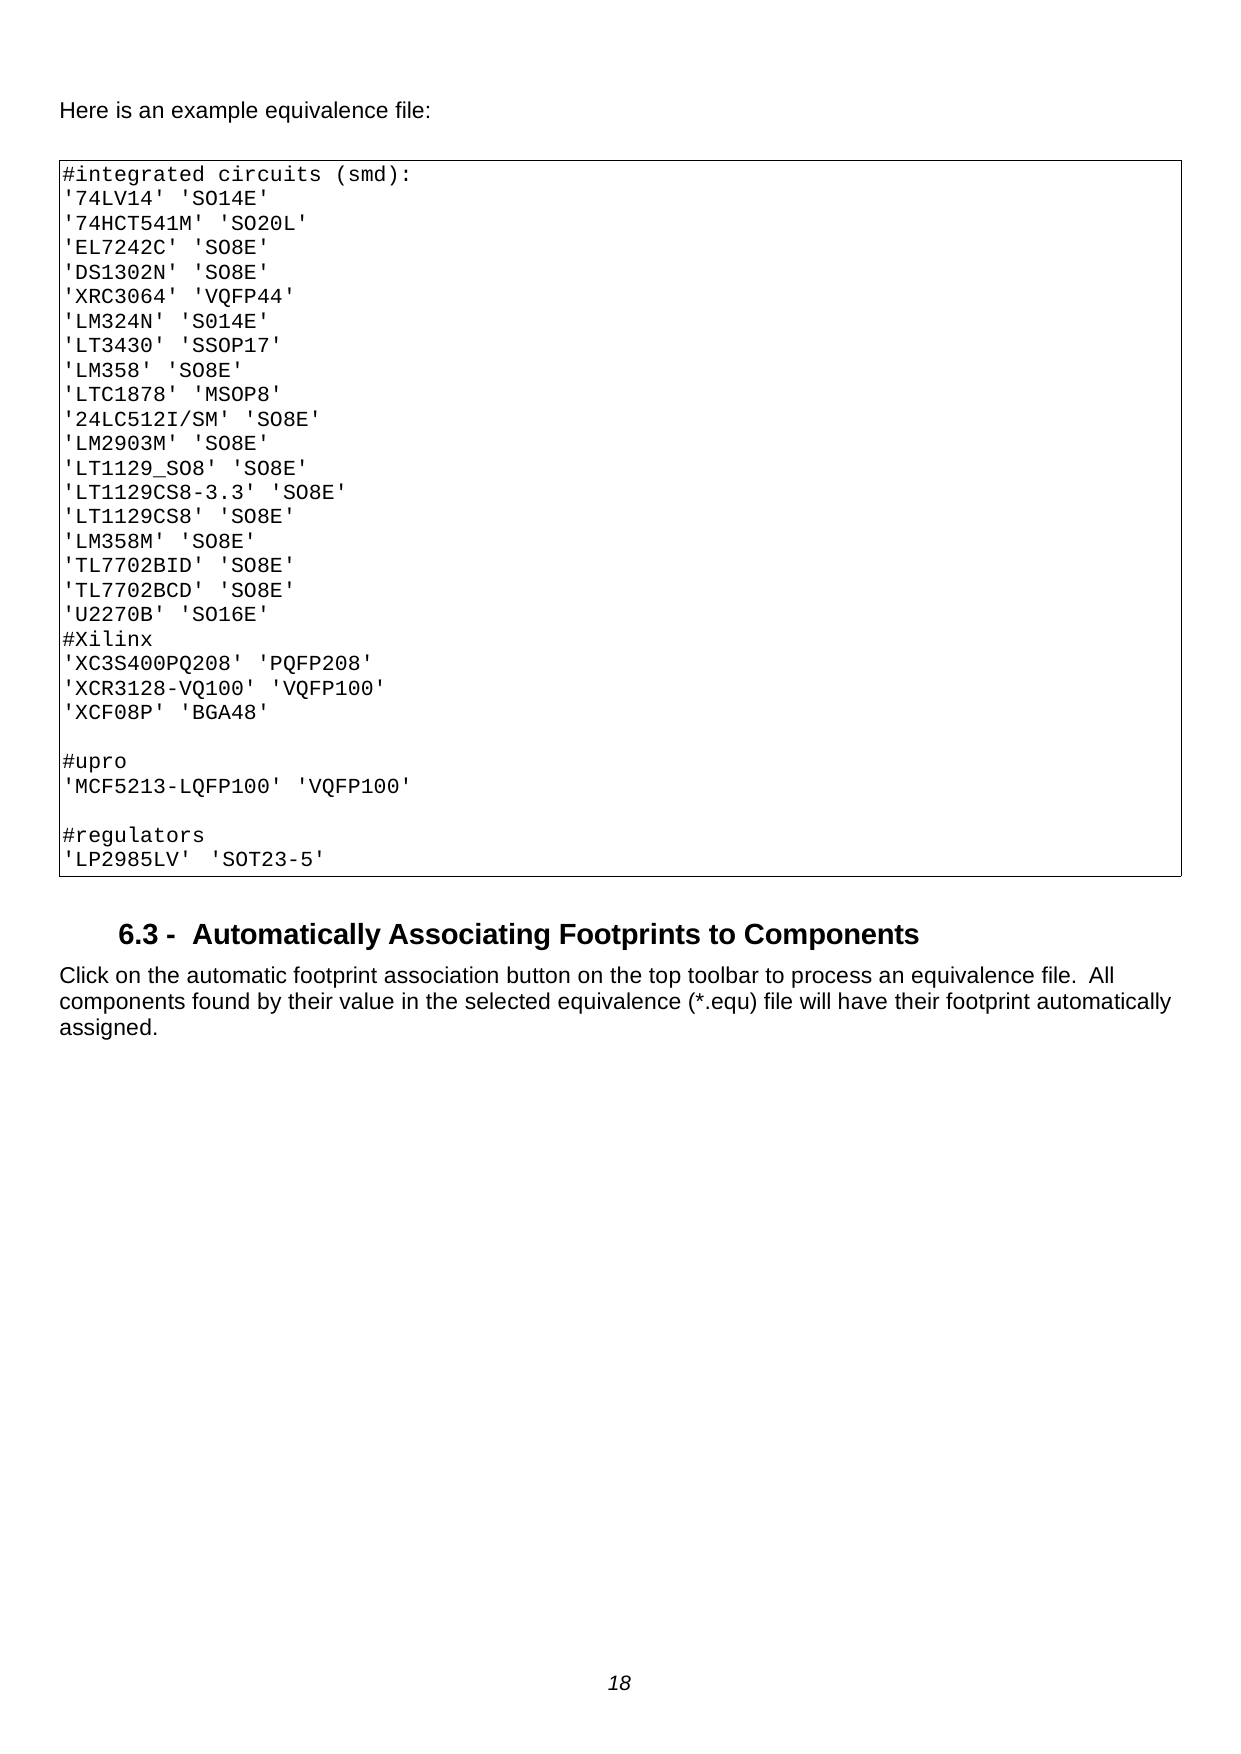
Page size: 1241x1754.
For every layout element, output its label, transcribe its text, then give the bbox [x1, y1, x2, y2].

text '74HCT541M' 'SO20L' [60, 209, 1181, 233]
text 'LT3430' 'SSOP17' [60, 331, 1181, 356]
text 'DS1302N' 'SO8E' [60, 258, 1181, 282]
text 'LM2903M' 'SO8E' [60, 429, 1181, 454]
text 'XRC3064' 'VQFP44' [60, 282, 1181, 307]
text 'LT1129CS8-3.3' 'SO8E' [60, 478, 1181, 503]
text #integrated circuits (smd): [60, 161, 1181, 184]
text 'LM324N' 'S014E' [60, 307, 1181, 331]
text 'XCF08P' 'BGA48' [60, 699, 1181, 726]
text 'LM358M' 'SO8E' [60, 527, 1181, 552]
subtitle Automatically Associating Footprints to Components [118, 918, 1181, 950]
text 'U2270B' 'SO16E' [60, 601, 1181, 625]
text #Xilinx [60, 625, 1181, 650]
text 'MCF5213-LQFP100' 'VQFP100' [60, 772, 1181, 799]
text 'LT1129_SO8' 'SO8E' [60, 454, 1181, 478]
text 'XC3S400PQ208' 'PQFP208' [60, 650, 1181, 674]
text 'TL7702BCD' 'SO8E' [60, 576, 1181, 601]
text 'LT1129CS8' 'SO8E' [60, 503, 1181, 527]
text #upro [60, 748, 1181, 772]
text Here is an example equivalence file: [59, 98, 1181, 124]
text '74LV14' 'SO14E' [60, 184, 1181, 209]
text 'EL7242C' 'SO8E' [60, 233, 1181, 258]
text 'LP2985LV' 'SOT23-5' [60, 846, 1181, 876]
text 'LM358' 'SO8E' [60, 356, 1181, 380]
text 'XCR3128-VQ100' 'VQFP100' [60, 674, 1181, 699]
text #regulators [60, 821, 1181, 846]
text 'TL7702BID' 'SO8E' [60, 552, 1181, 576]
text '24LC512I/SM' 'SO8E' [60, 405, 1181, 429]
text 'LTC1878' 'MSOP8' [60, 380, 1181, 405]
text Click on the automatic footprint association button on the top toolbar to process an equivalence file. All components found by their value in the selected equivalence (*.equ) file will have their footprint automatically assigned. [59, 963, 1181, 1041]
